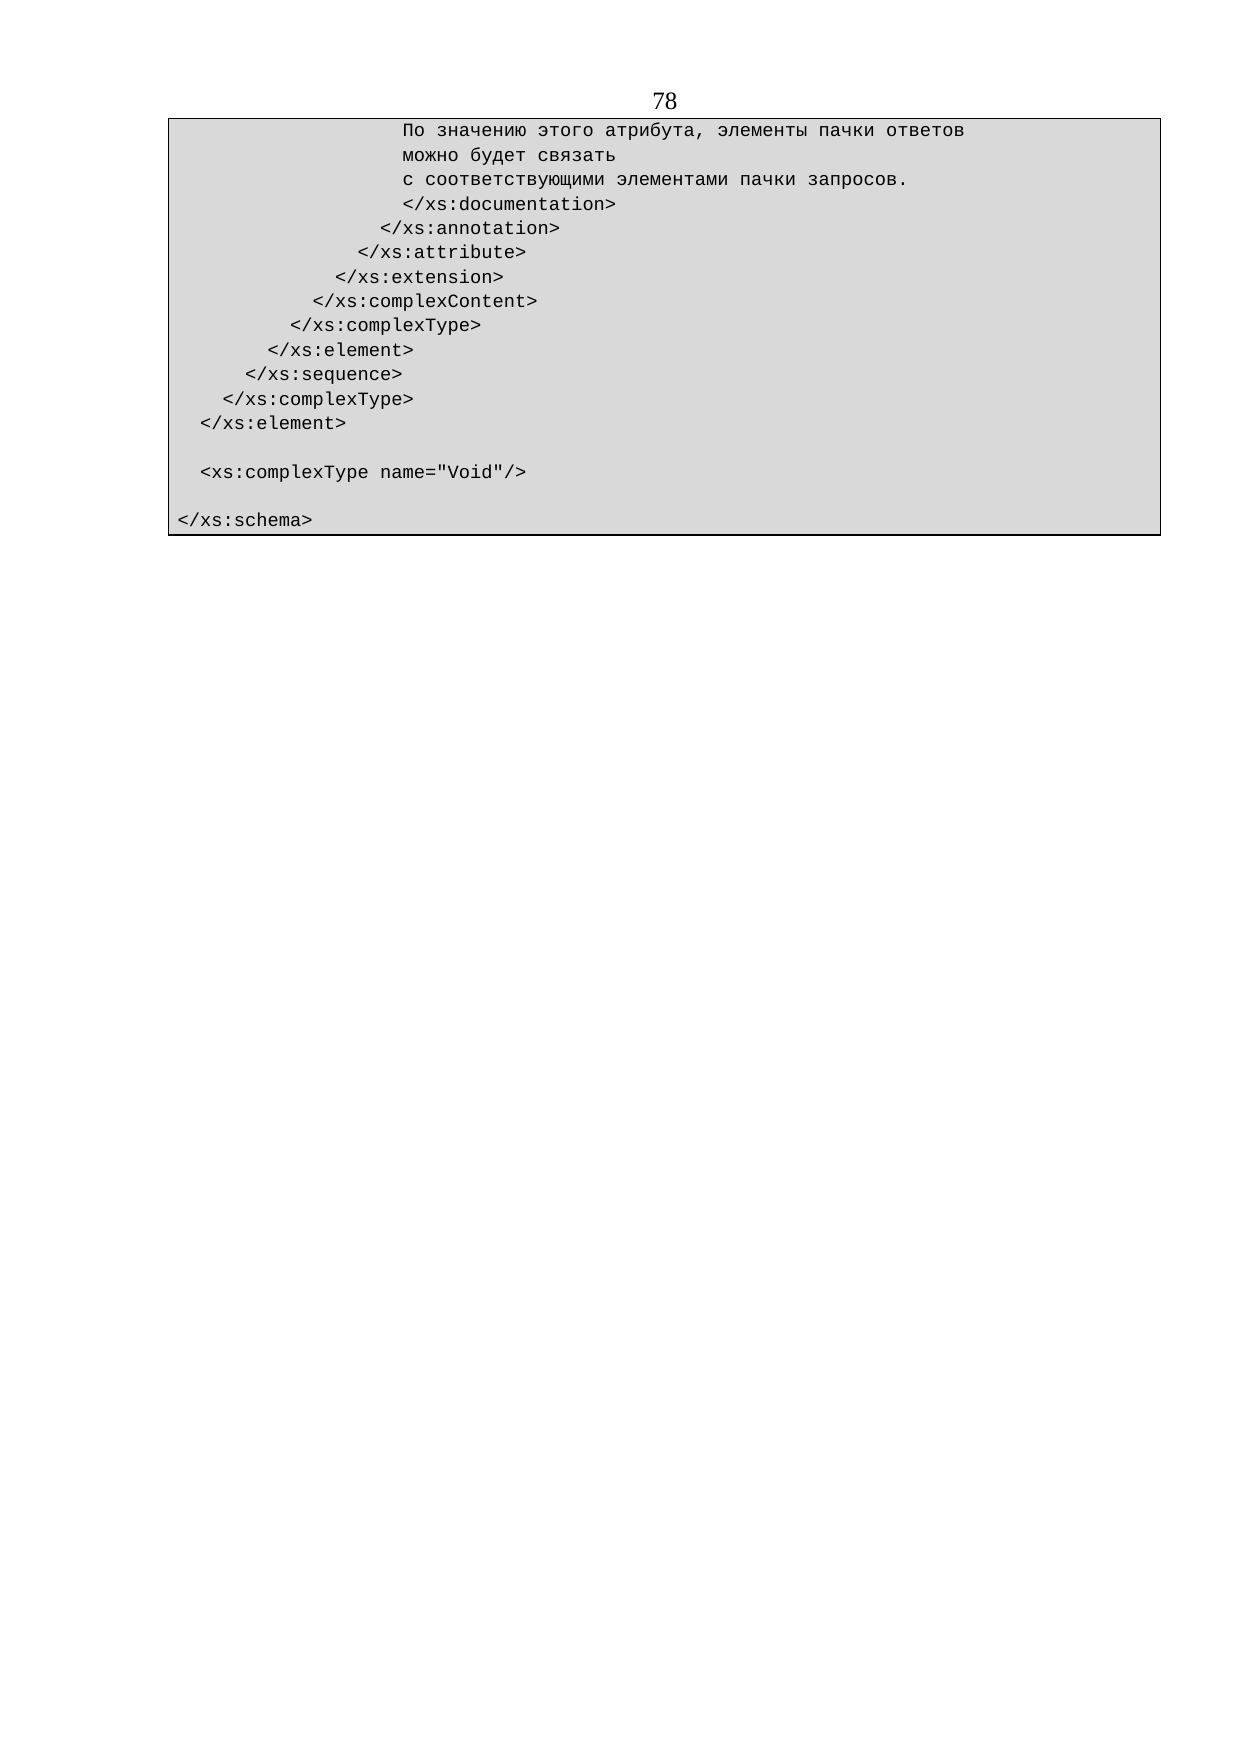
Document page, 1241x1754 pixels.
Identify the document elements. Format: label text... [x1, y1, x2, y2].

text </xs:complexContent> [169, 289, 1160, 313]
text </xs:complexType> [169, 313, 1160, 337]
text <xs:complexType name="Void"/> [169, 459, 1160, 484]
text можно будет связать [169, 142, 1160, 167]
text </xs:schema> [169, 508, 1160, 534]
text </xs:sequence> [169, 362, 1160, 386]
text с соответствующими элементами пачки запросов. [169, 167, 1160, 191]
text </xs:complexType> [169, 386, 1160, 411]
text </xs:extension> [169, 264, 1160, 289]
text </xs:element> [169, 337, 1160, 362]
text </xs:attribute> [169, 240, 1160, 264]
text </xs:element> [169, 411, 1160, 435]
text </xs:annotation> [169, 216, 1160, 240]
text По значению этого атрибута, элементы пачки ответов [169, 119, 1160, 142]
text </xs:documentation> [169, 191, 1160, 216]
